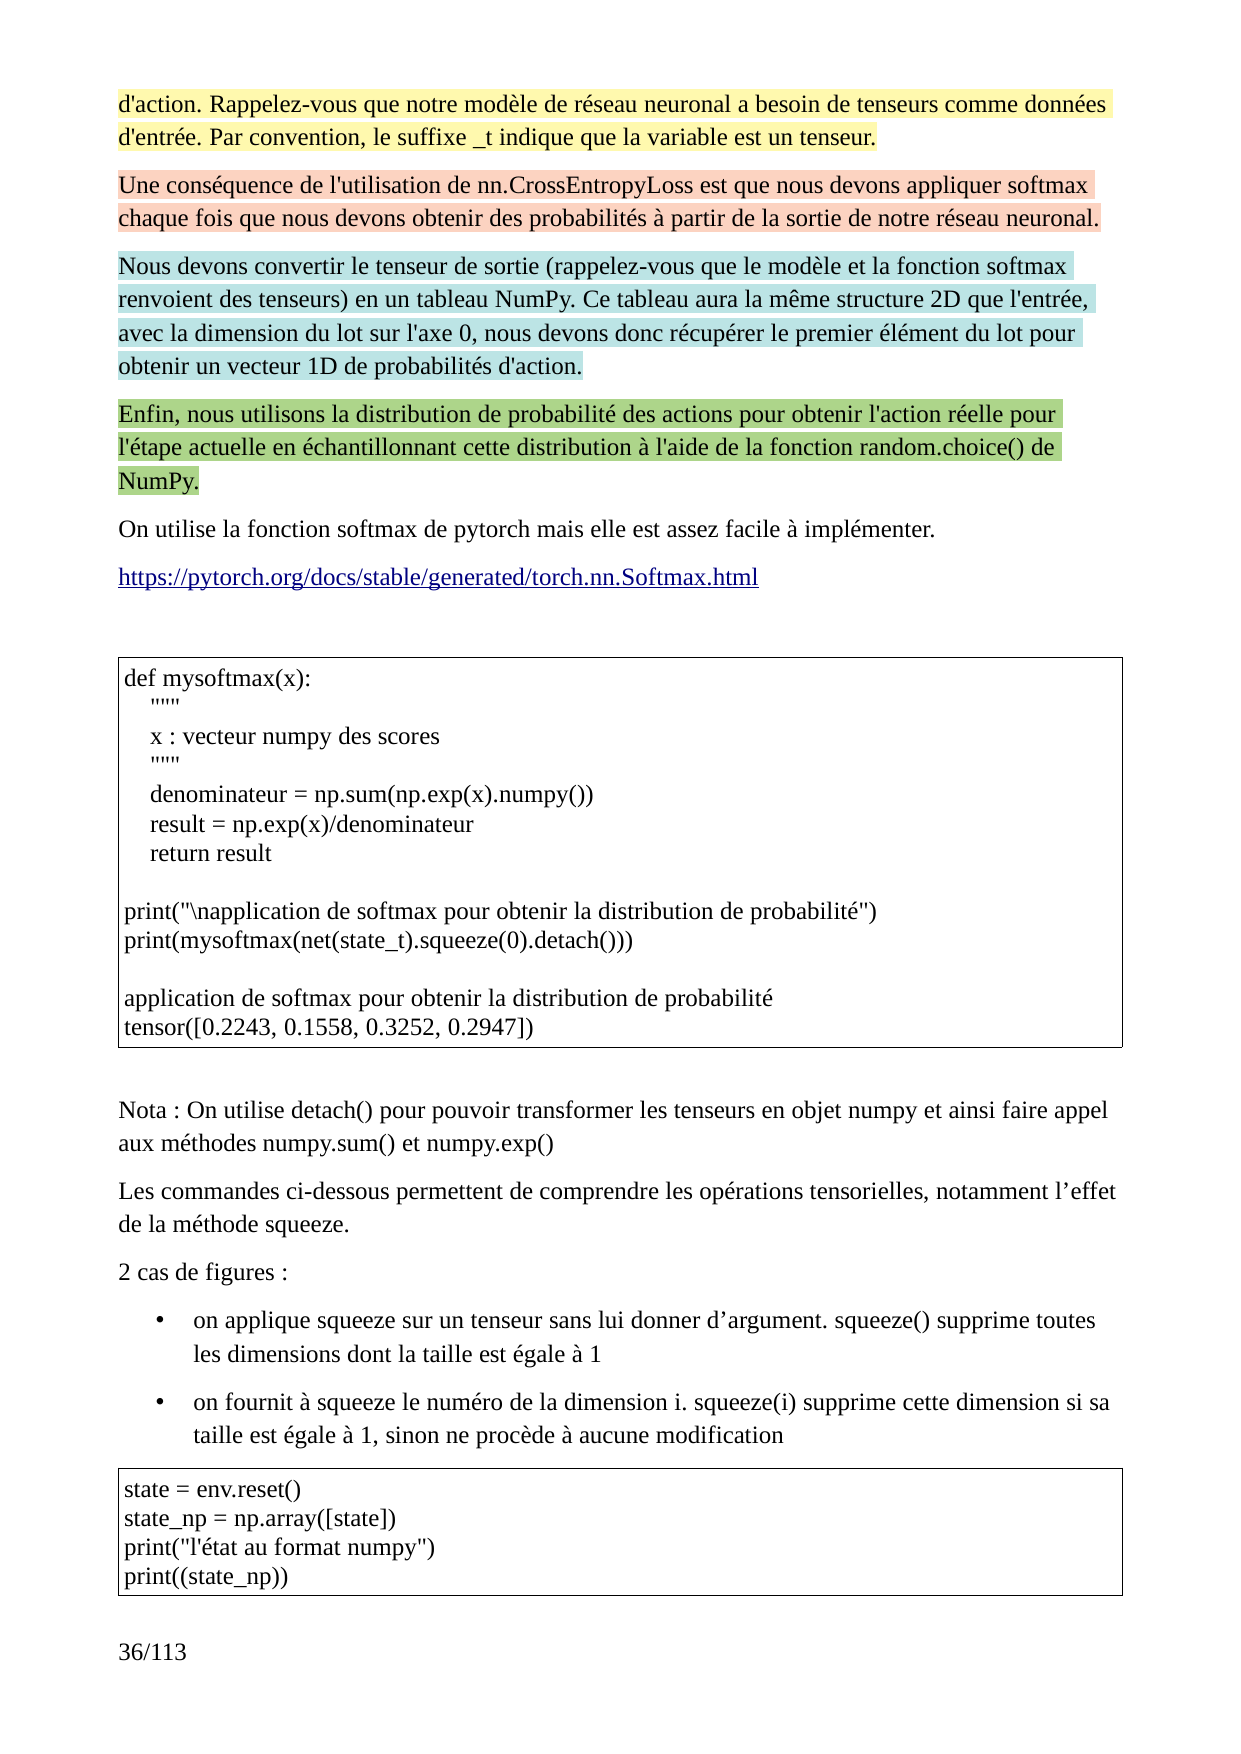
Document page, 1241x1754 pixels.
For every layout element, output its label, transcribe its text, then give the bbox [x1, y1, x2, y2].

text 2 cas de figures : [118, 1257, 1122, 1286]
text On utilise la fonction softmax de pytorch mais elle est assez facile à implémenter. [118, 513, 1122, 543]
text Une conséquence de l'utilisation de nn.CrossEntropyLoss est que nous devons appliquer softmax chaque fois que nous devons obtenir des probabilités à partir de la sortie de notre réseau neuronal. [118, 170, 1122, 232]
table_header state = env.reset() state_np = np.array([state]) print("l'état au format numpy") print((state_np)) [119, 1469, 1122, 1595]
list on fournit à squeeze le numéro de la dimension i. squeeze(i) supprime cette dimension si sa taille est égale à 1, sinon ne procède à aucune modification [156, 1386, 1122, 1449]
list on applique squeeze sur un tenseur sans lui donner d’argument. squeeze() supprime toutes les dimensions dont la taille est égale à 1 [156, 1305, 1122, 1367]
text d'action. Rappelez-vous que notre modèle de réseau neuronal a besoin de tenseurs comme données d'entrée. Par convention, le suffixe _t indique que la variable est un tenseur. [118, 88, 1122, 151]
text Les commandes ci-dessous permettent de comprendre les opérations tensorielles, notamment l’effet de la méthode squeeze. [118, 1176, 1122, 1238]
text Enfin, nous utilisons la distribution de probabilité des actions pour obtenir l'action réelle pour l'étape actuelle en échantillonnant cette distribution à l'aide de la fonction random.choice() de NumPy. [118, 399, 1122, 495]
text Nota : On utilise detach() pour pouvoir transformer les tenseurs en objet numpy et ainsi faire appel aux méthodes numpy.sum() et numpy.exp() [118, 1095, 1122, 1157]
table_header def mysoftmax(x): """ x : vecteur numpy des scores """ denominateur = np.sum(np.exp(x).numpy()) result = np.exp(x)/denominateur return result print("\napplication de softmax pour obtenir la distribution de probabilité") print(mysoftmax(net(state_t).squeeze(0).detach())) application de softmax pour obtenir la distribution de probabilité tensor([0.2243, 0.1558, 0.3252, 0.2947]) [119, 658, 1122, 1047]
text https://pytorch.org/docs/stable/generated/torch.nn.Softmax.html [118, 561, 1122, 591]
text Nous devons convertir le tenseur de sortie (rappelez-vous que le modèle et la fonction softmax renvoient des tenseurs) en un tableau NumPy. Ce tableau aura la même structure 2D que l'entrée, avec la dimension du lot sur l'axe 0, nous devons donc récupérer le premier élément du lot pour obtenir un vecteur 1D de probabilités d'action. [118, 251, 1122, 380]
